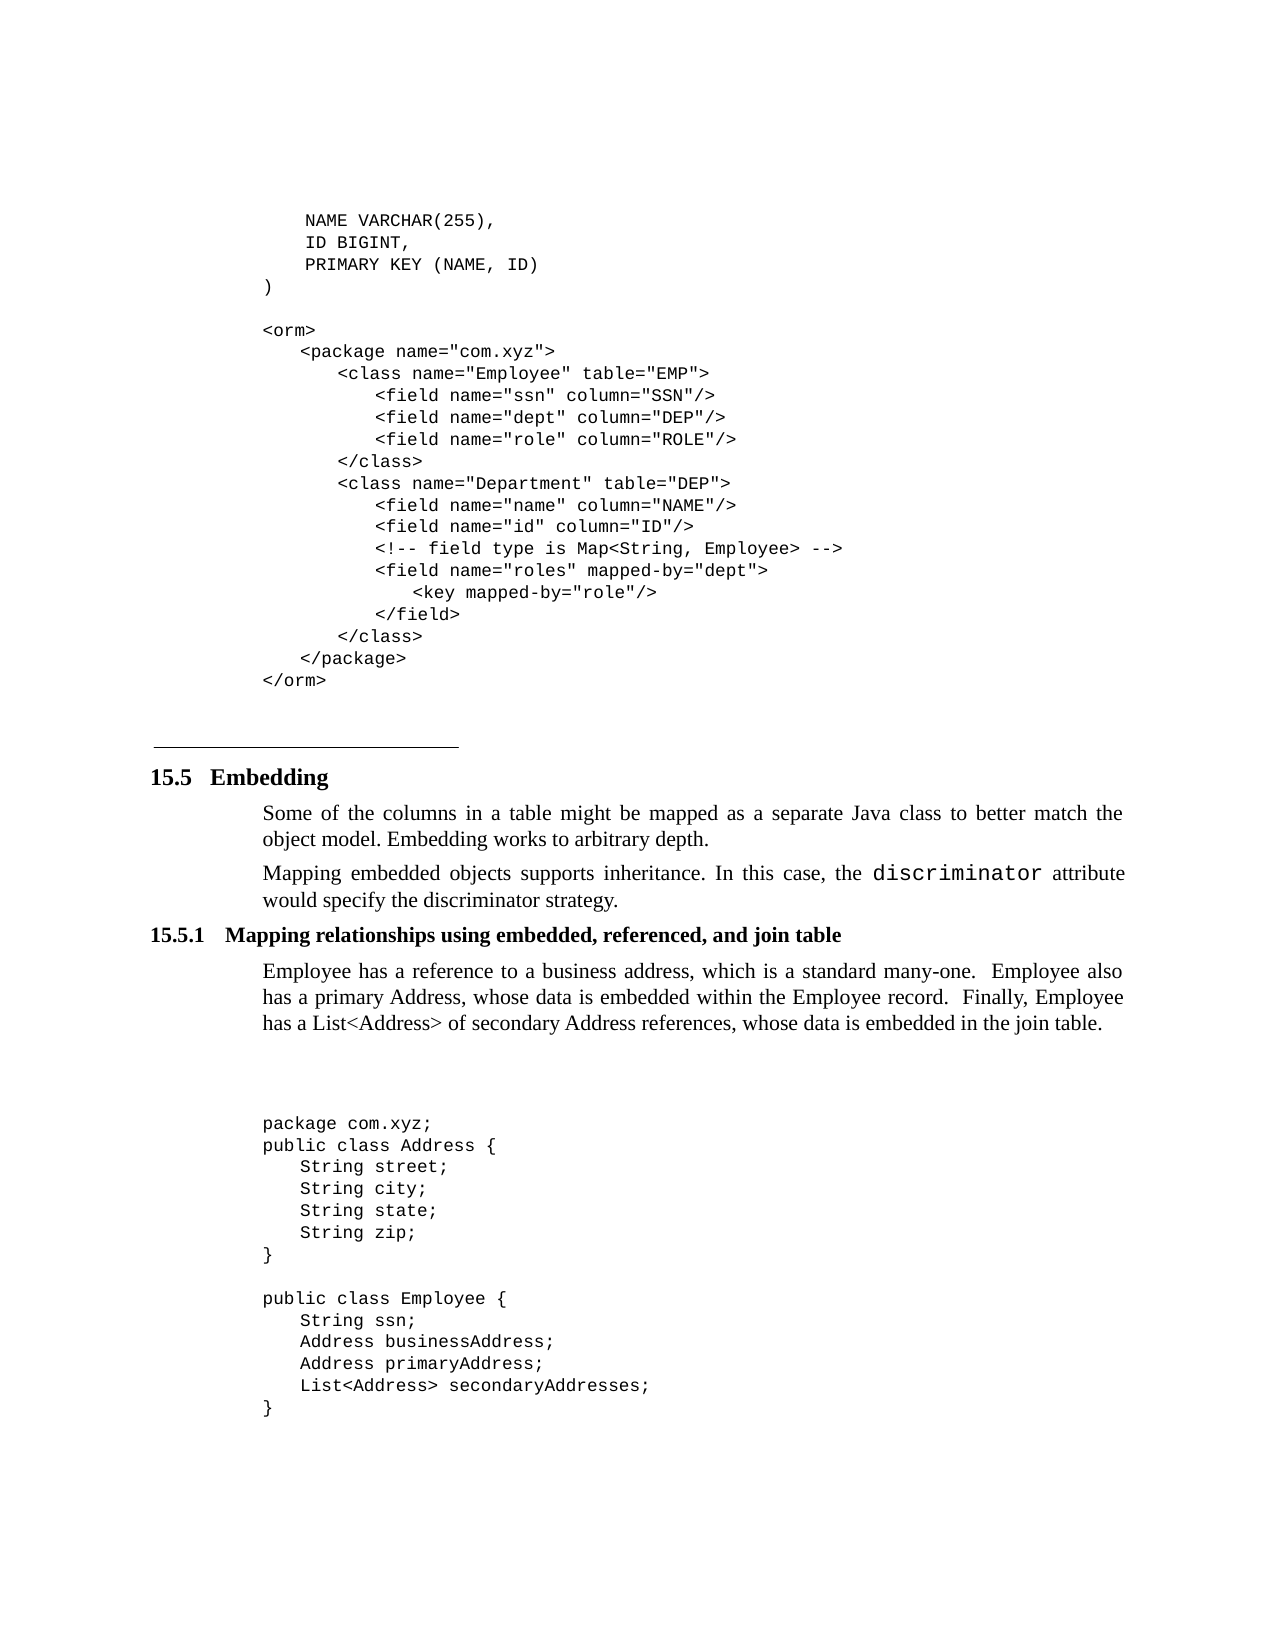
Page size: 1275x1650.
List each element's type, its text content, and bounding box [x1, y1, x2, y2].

text Mapping embedded objects supports inheritance. In this case, the discriminator attribute would specify the discriminator strategy. [262, 859, 1125, 912]
text } [262, 1397, 1125, 1419]
subtitle Mapping relationships using embedded, referenced, and join table [150, 921, 1125, 947]
text PRIMARY KEY (NAME, ID) [262, 254, 1125, 276]
text <field name="ssn" column="SSN"/> [262, 385, 1125, 407]
text </class> [262, 626, 1125, 647]
text <class name="Department" table="DEP"> [262, 472, 1125, 494]
text </package> [262, 647, 1125, 669]
text } [262, 1244, 1125, 1266]
text <!-- field type is Map<String, Employee> --> [262, 538, 1125, 560]
text public class Employee { [262, 1287, 1125, 1309]
text String street; [262, 1156, 1125, 1178]
text Some of the columns in a table might be mapped as a separate Java class to better match the object model. Embedding works to arbitrary depth. [262, 799, 1125, 851]
text Address businessAddress; [262, 1331, 1125, 1353]
text ID BIGINT, [262, 232, 1125, 254]
text <field name="dept" column="DEP"/> [262, 407, 1125, 429]
text <field name="name" column="NAME"/> [262, 494, 1125, 516]
text String state; [262, 1200, 1125, 1222]
text <field name="roles" mapped-by="dept"> [262, 560, 1125, 582]
text <key mapped-by="role"/> [262, 582, 1125, 604]
subtitle Embedding [150, 763, 1125, 791]
text String city; [262, 1178, 1125, 1200]
text Employee has a reference to a business address, which is a standard many-one. Employee also has a primary Address, whose data is embedded within the Employee record. Finally, Employee has a List<Address> of secondary Address references, whose data is embedded in the join table. [262, 957, 1125, 1035]
text public class Address { [262, 1134, 1125, 1156]
text NAME VARCHAR(255), [262, 210, 1125, 232]
text </field> [262, 604, 1125, 626]
text Address primaryAddress; [262, 1353, 1125, 1375]
text ) [262, 276, 1125, 297]
text <class name="Employee" table="EMP"> [262, 363, 1125, 385]
text package com.xyz; [262, 1112, 1125, 1134]
text String ssn; [262, 1309, 1125, 1331]
text <field name="role" column="ROLE"/> [262, 429, 1125, 451]
text </orm> [262, 669, 1125, 691]
text <orm> [262, 319, 1125, 341]
text <field name="id" column="ID"/> [262, 516, 1125, 538]
text <package name="com.xyz"> [262, 341, 1125, 363]
text List<Address> secondaryAddresses; [262, 1375, 1125, 1397]
text </class> [262, 451, 1125, 472]
text String zip; [262, 1222, 1125, 1244]
